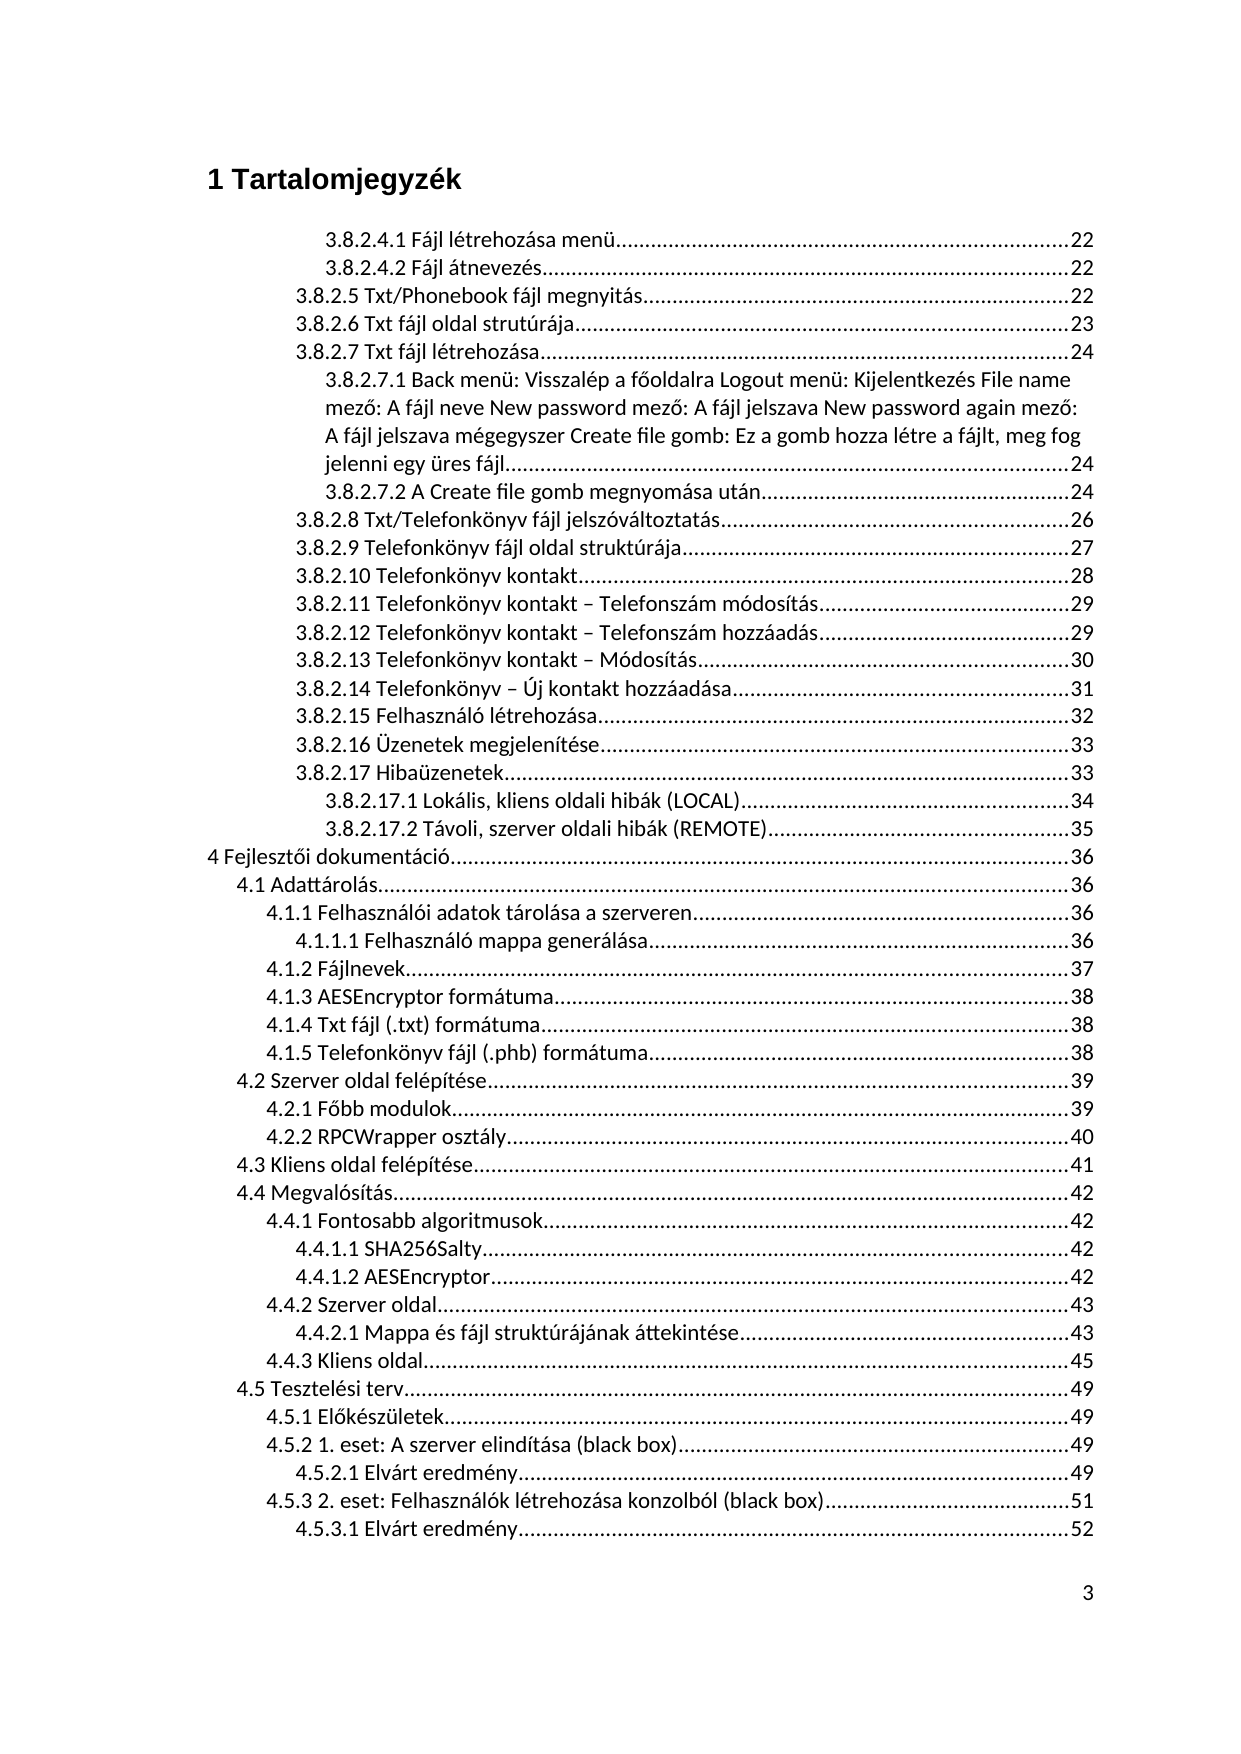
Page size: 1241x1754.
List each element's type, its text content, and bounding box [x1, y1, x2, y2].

text 3.8.2.7 Txt fájl létrehozása 24 [295, 337, 1093, 365]
text 4 Fejlesztői dokumentáció 36 [207, 842, 1093, 870]
text 4.1.3 AESEncryptor formátuma 38 [266, 982, 1093, 1010]
text 3.8.2.14 Telefonkönyv – Új kontakt hozzáadása 31 [295, 674, 1093, 702]
text 4.2.1 Főbb modulok 39 [266, 1094, 1093, 1122]
text 3.8.2.17.1 Lokális, kliens oldali hibák (LOCAL) 34 [325, 786, 1093, 814]
text 4.4.1 Fontosabb algoritmusok 42 [266, 1206, 1093, 1234]
text 3.8.2.4.1 Fájl létrehozása menü 22 [325, 225, 1093, 253]
text 3.8.2.13 Telefonkönyv kontakt – Módosítás 30 [295, 646, 1093, 674]
text 4.2 Szerver oldal felépítése 39 [236, 1066, 1093, 1094]
text 4.5 Tesztelési terv 49 [236, 1374, 1093, 1402]
text 4.5.2.1 Elvárt eredmény 49 [295, 1458, 1093, 1486]
text 3.8.2.11 Telefonkönyv kontakt – Telefonszám módosítás 29 [295, 589, 1093, 618]
text 4.1.2 Fájlnevek 37 [266, 954, 1093, 982]
text 4.1.4 Txt fájl (.txt) formátuma 38 [266, 1010, 1093, 1038]
text 4.5.1 Előkészületek 49 [266, 1402, 1093, 1430]
text 3.8.2.17 Hibaüzenetek 33 [295, 758, 1093, 786]
text 3.8.2.15 Felhasználó létrehozása 32 [295, 702, 1093, 730]
text 4.5.3 2. eset: Felhasználók létrehozása konzolból (black box) 51 [266, 1486, 1093, 1514]
text 4.3 Kliens oldal felépítése 41 [236, 1150, 1093, 1178]
text 4.1.1 Felhasználói adatok tárolása a szerveren 36 [266, 898, 1093, 926]
text 3.8.2.9 Telefonkönyv fájl oldal struktúrája 27 [295, 533, 1093, 562]
text 4.4 Megvalósítás 42 [236, 1178, 1093, 1206]
text 4.4.1.1 SHA256Salty 42 [295, 1234, 1093, 1262]
text 4.4.1.2 AESEncryptor 42 [295, 1262, 1093, 1290]
text 3.8.2.16 Üzenetek megjelenítése 33 [295, 730, 1093, 758]
text 3.8.2.12 Telefonkönyv kontakt – Telefonszám hozzáadás 29 [295, 618, 1093, 646]
text 3.8.2.5 Txt/Phonebook fájl megnyitás 22 [295, 281, 1093, 309]
text 3.8.2.7.2 A Create file gomb megnyomása után 24 [325, 477, 1093, 506]
text 3.8.2.4.2 Fájl átnevezés 22 [325, 253, 1093, 281]
text 4.4.2.1 Mappa és fájl struktúrájának áttekintése 43 [295, 1318, 1093, 1346]
text 4.1.1.1 Felhasználó mappa generálása 36 [295, 926, 1093, 954]
text 4.5.3.1 Elvárt eredmény 52 [295, 1514, 1093, 1542]
text 3.8.2.8 Txt/Telefonkönyv fájl jelszóváltoztatás 26 [295, 506, 1093, 533]
text 3.8.2.17.2 Távoli, szerver oldali hibák (REMOTE) 35 [325, 814, 1093, 842]
text 4.4.3 Kliens oldal 45 [266, 1346, 1093, 1374]
text 3.8.2.6 Txt fájl oldal strutúrája 23 [295, 309, 1093, 337]
text 3.8.2.10 Telefonkönyv kontakt 28 [295, 562, 1093, 589]
text 4.1 Adattárolás 36 [236, 870, 1093, 898]
text 4.2.2 RPCWrapper osztály 40 [266, 1122, 1093, 1150]
text 4.4.2 Szerver oldal 43 [266, 1290, 1093, 1318]
text 4.1.5 Telefonkönyv fájl (.phb) formátuma 38 [266, 1038, 1093, 1066]
text 3.8.2.7.1 Back menü: Visszalép a főoldalra Logout menü: Kijelentkezés File name mező: A fájl neve New password mező: A fájl jelszava New password again mező: A fájl jelszava mégegyszer Create file gomb: Ez a gomb hozza létre a fájlt, meg fog jelenni egy üres fájl. 24 [325, 365, 1093, 477]
text 4.5.2 1. eset: A szerver elindítása (black box) 49 [266, 1430, 1093, 1458]
